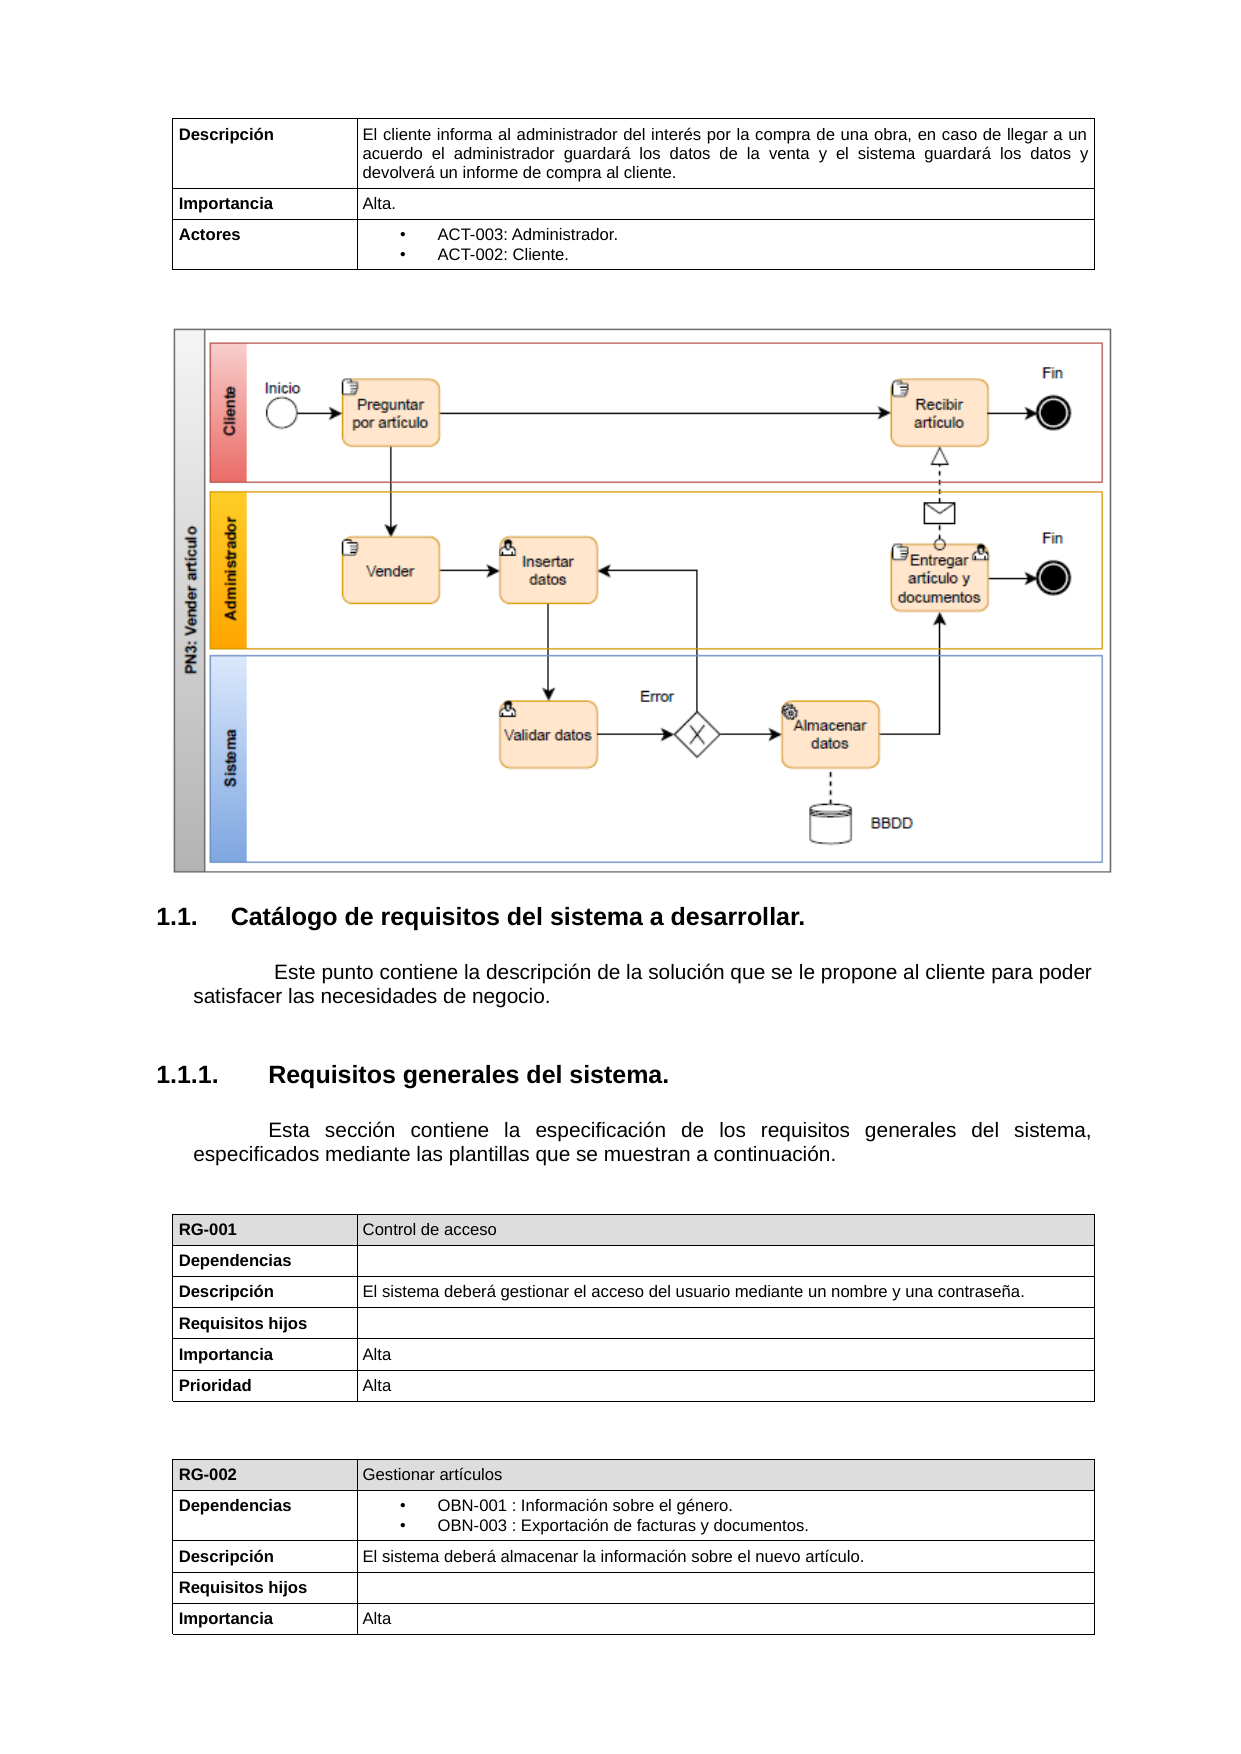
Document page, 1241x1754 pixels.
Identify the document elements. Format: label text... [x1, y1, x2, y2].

table_cell Requisitos hijos [173, 1308, 357, 1338]
table_header RG-002 [173, 1460, 357, 1490]
table_cell [358, 1246, 1094, 1276]
table_header Control de acceso [358, 1215, 1094, 1245]
table_cell Descripción [173, 119, 357, 188]
table_cell OBN-001 : Información sobre el género. OBN-003 : Exportación de facturas y documentos. [358, 1491, 1094, 1540]
table_cell El cliente informa al administrador del interés por la compra de una obra, en caso de llegar a un acuerdo el administrador guardará los datos de la venta y el sistema guardará los datos y devolverá un informe de compra al cliente. [358, 119, 1094, 188]
table_cell ACT-003: Administrador. ACT-002: Cliente. [358, 220, 1094, 269]
table_cell Alta [358, 1339, 1094, 1369]
list Catálogo de requisitos del sistema a desarrollar. [156, 902, 1093, 931]
table_cell Importancia [173, 1339, 357, 1369]
table_cell Dependencias [173, 1246, 357, 1276]
table_cell Alta [358, 1371, 1094, 1401]
table_cell Dependencias [173, 1491, 357, 1540]
table_cell Prioridad [173, 1371, 357, 1401]
table_header Gestionar artículos [358, 1460, 1094, 1490]
table_cell [358, 1308, 1094, 1338]
table_header RG-001 [173, 1215, 357, 1245]
table_cell Alta. [358, 189, 1094, 219]
table_cell Descripción [173, 1277, 357, 1307]
list Requisitos generales del sistema. [156, 1060, 1093, 1089]
text Este punto contiene la descripción de la solución que se le propone al cliente para poder satisfacer las necesidades de negocio. [193, 960, 1093, 1008]
table_cell Actores [173, 220, 357, 269]
table_cell Descripción [173, 1541, 357, 1571]
table_cell Importancia [173, 1604, 357, 1634]
table_cell Alta [358, 1604, 1094, 1634]
table_cell Importancia [173, 189, 357, 219]
table_cell Requisitos hijos [173, 1573, 357, 1603]
text Esta sección contiene la especificación de los requisitos generales del sistema, especificados mediante las plantillas que se muestran a continuación. [193, 1118, 1093, 1166]
table_cell El sistema deberá gestionar el acceso del usuario mediante un nombre y una contraseña. [358, 1277, 1094, 1307]
table_cell [358, 1573, 1094, 1603]
table_cell El sistema deberá almacenar la información sobre el nuevo artículo. [358, 1541, 1094, 1571]
picture [167, 322, 1121, 881]
